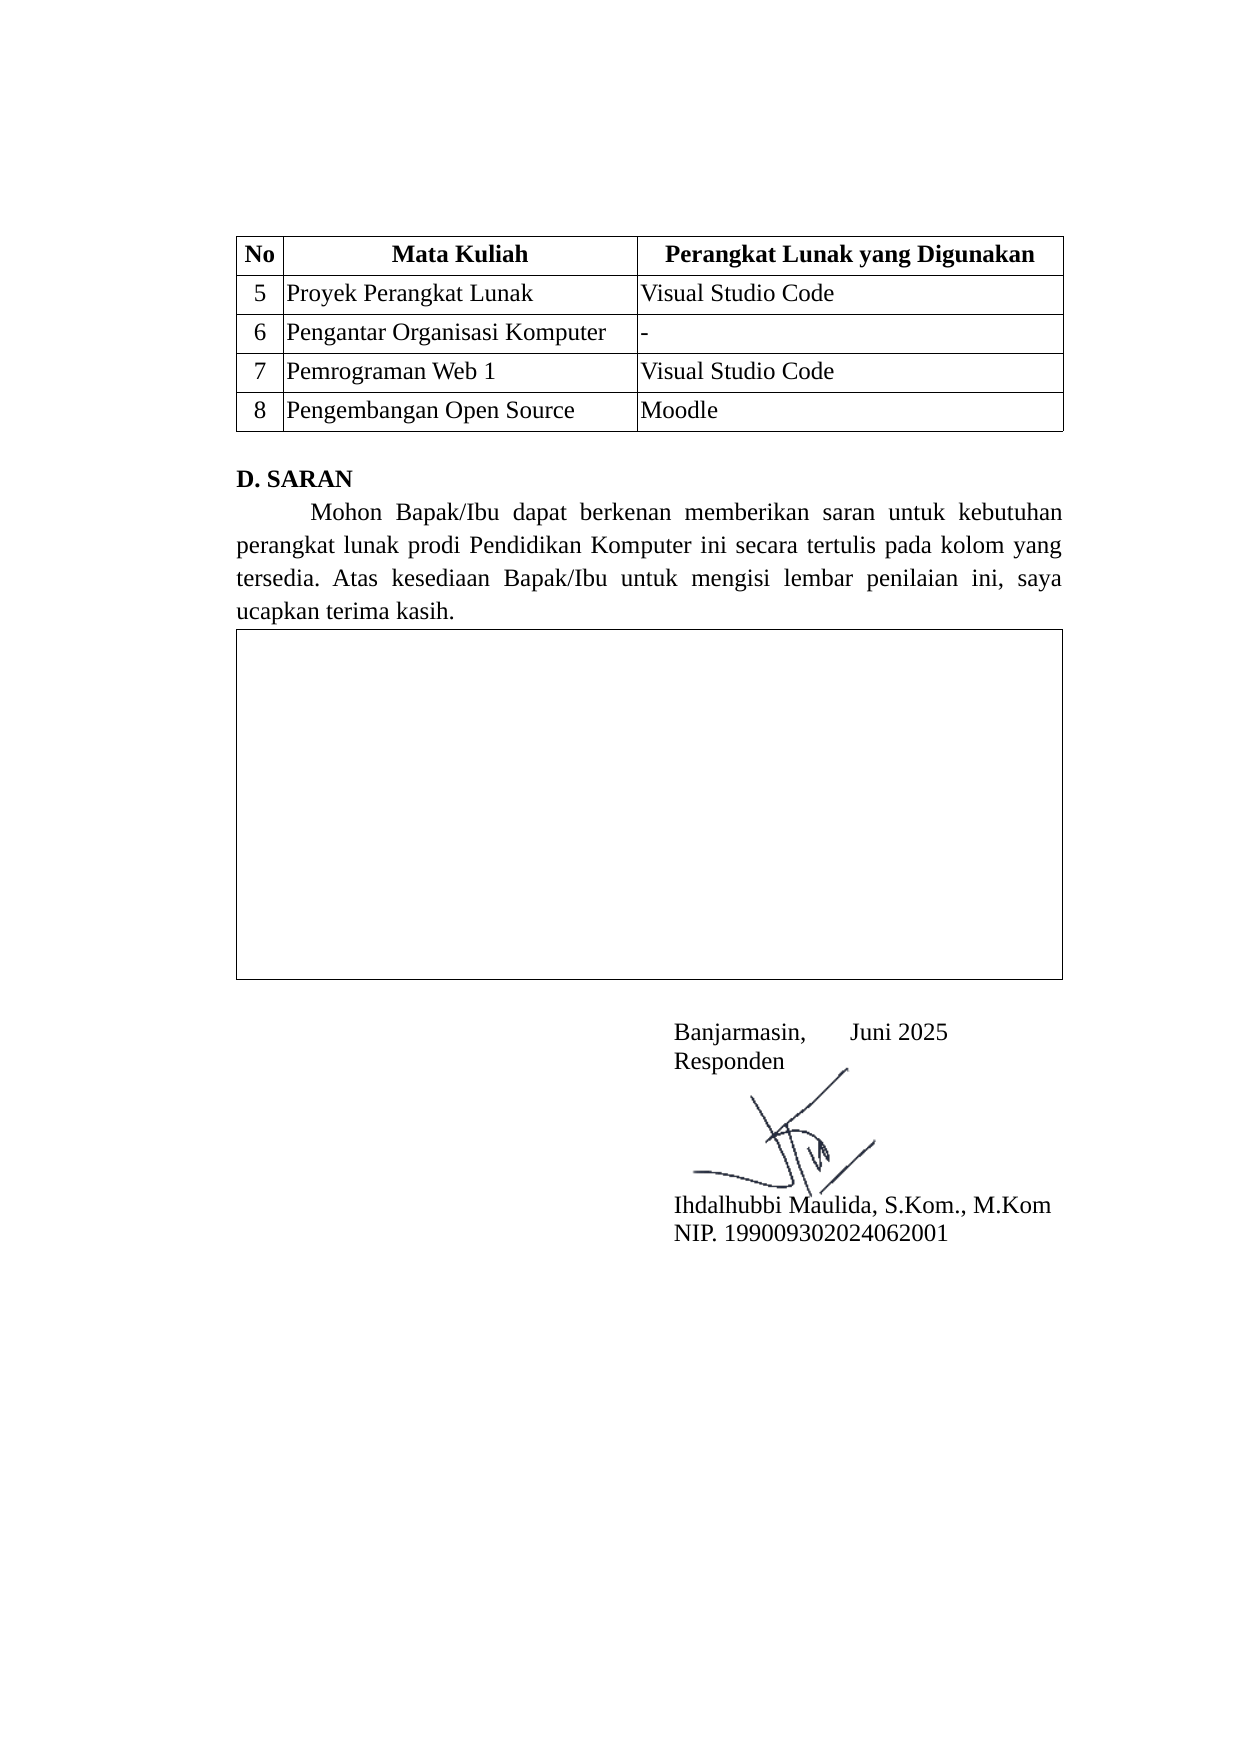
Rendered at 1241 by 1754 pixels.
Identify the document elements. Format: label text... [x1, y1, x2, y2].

table_header [236, 1017, 674, 1046]
table_header Perangkat Lunak yang Digunakan [638, 237, 1063, 275]
table_cell 7 [237, 354, 283, 392]
table_header No [237, 237, 283, 275]
text Mohon Bapak/Ibu dapat berkenan memberikan saran untuk kebutuhan perangkat lunak prodi Pendidikan Komputer ini secara tertulis pada kolom yang tersedia. Atas kesediaan Bapak/Ibu untuk mengisi lembar penilaian ini, saya ucapkan terima kasih. [236, 497, 1063, 625]
table_cell Pengembangan Open Source [284, 393, 637, 431]
table_cell [236, 1046, 674, 1247]
table_cell Pemrograman Web 1 [284, 354, 637, 392]
table_cell - [638, 315, 1063, 353]
table_cell Visual Studio Code [638, 276, 1063, 314]
picture [678, 1054, 684, 1061]
table_cell Visual Studio Code [638, 354, 1063, 392]
table_header Mata Kuliah [284, 237, 637, 275]
table_cell 5 [237, 276, 283, 314]
table_cell Pengantar Organisasi Komputer [284, 315, 637, 353]
table_cell Responden Ihdalhubbi Maulida, S.Kom., M.Kom NIP. 199009302024062001 [674, 1046, 1063, 1247]
table_cell 8 [237, 393, 283, 431]
table_cell 6 [237, 315, 283, 353]
table_header Banjarmasin, Juni 2025 [674, 1017, 1063, 1046]
picture [595, 1053, 985, 1216]
text D. SARAN [236, 464, 1063, 493]
table_cell Moodle [638, 393, 1063, 431]
table_cell Proyek Perangkat Lunak [284, 276, 637, 314]
